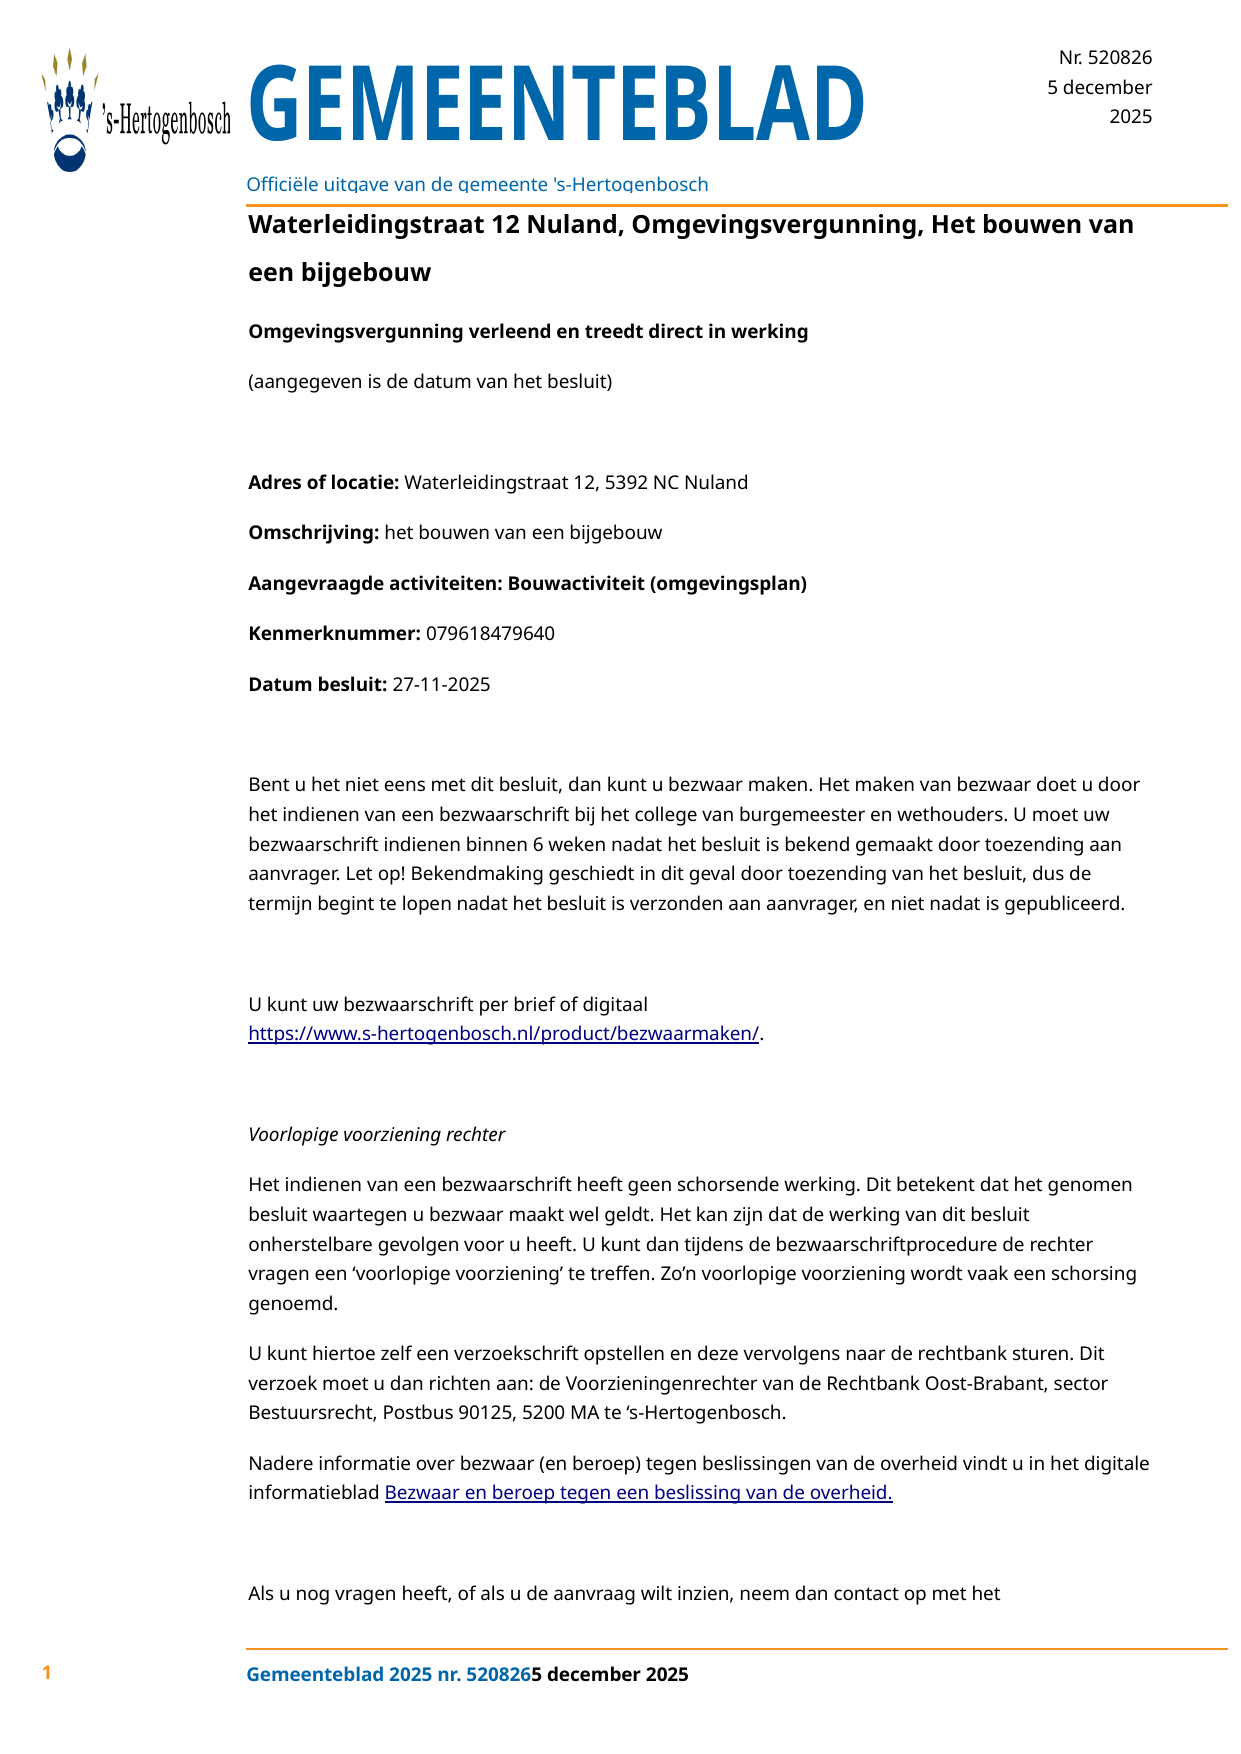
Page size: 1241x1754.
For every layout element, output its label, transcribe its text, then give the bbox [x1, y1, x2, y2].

text Bent u het niet eens met dit besluit, dan kunt u bezwaar maken. Het maken van bezwaar doet u door het indienen van een bezwaarschrift bij het college van burgemeester en wethouders. U moet uw bezwaarschrift indienen binnen 6 weken nadat het besluit is bekend gemaakt door toezending aan aanvrager. Let op! Bekendmaking geschiedt in dit geval door toezending van het besluit, dus de termijn begint te lopen nadat het besluit is verzonden aan aanvrager, en niet nadat is gepubliceerd. [248, 772, 1152, 916]
text Aangevraagde activiteiten: Bouwactiviteit (omgevingsplan) [248, 570, 1152, 596]
text Voorlopige voorziening rechter [248, 1121, 1152, 1147]
text (aangegeven is de datum van het besluit) [248, 368, 1152, 394]
text U kunt uw bezwaarschrift per brief of digitaal https://www.s-hertogenbosch.nl/product/bezwaarmaken/. [248, 991, 1152, 1046]
text Datum besluit: 27-11-2025 [248, 671, 1152, 697]
text Kenmerknummer: 079618479640 [248, 620, 1152, 646]
text Nadere informatie over bezwaar (en beroep) tegen beslissingen van de overheid vindt u in het digitale informatieblad Bezwaar en beroep tegen een beslissing van de overheid. [248, 1450, 1152, 1505]
text Waterleidingstraat 12 Nuland, Omgevingsvergunning, Het bouwen van een bijgebouw [248, 207, 1152, 288]
text U kunt hiertoe zelf een verzoekschrift opstellen en deze vervolgens naar de rechtbank sturen. Dit verzoek moet u dan richten aan: de Voorzieningenrechter van de Rechtbank Oost-Brabant, sector Bestuursrecht, Postbus 90125, 5200 MA te ‘s-Hertogenbosch. [248, 1340, 1152, 1425]
picture [41, 47, 231, 172]
text Als u nog vragen heeft, of als u de aanvraag wilt inzien, neem dan contact op met het [248, 1580, 1152, 1606]
text Adres of locatie: Waterleidingstraat 12, 5392 NC Nuland [248, 469, 1152, 495]
text Het indienen van een bezwaarschrift heeft geen schorsende werking. Dit betekent dat het genomen besluit waartegen u bezwaar maakt wel geldt. Het kan zijn dat de werking van dit besluit onherstelbare gevolgen voor u heeft. U kunt dan tijdens de bezwaarschriftprocedure de rechter vragen een ‘voorlopige voorziening’ te treffen. Zo’n voorlopige voorziening wordt vaak een schorsing genoemd. [248, 1172, 1152, 1316]
text Omschrijving: het bouwen van een bijgebouw [248, 519, 1152, 545]
text Omgevingsvergunning verleend en treedt direct in werking [248, 318, 1152, 344]
